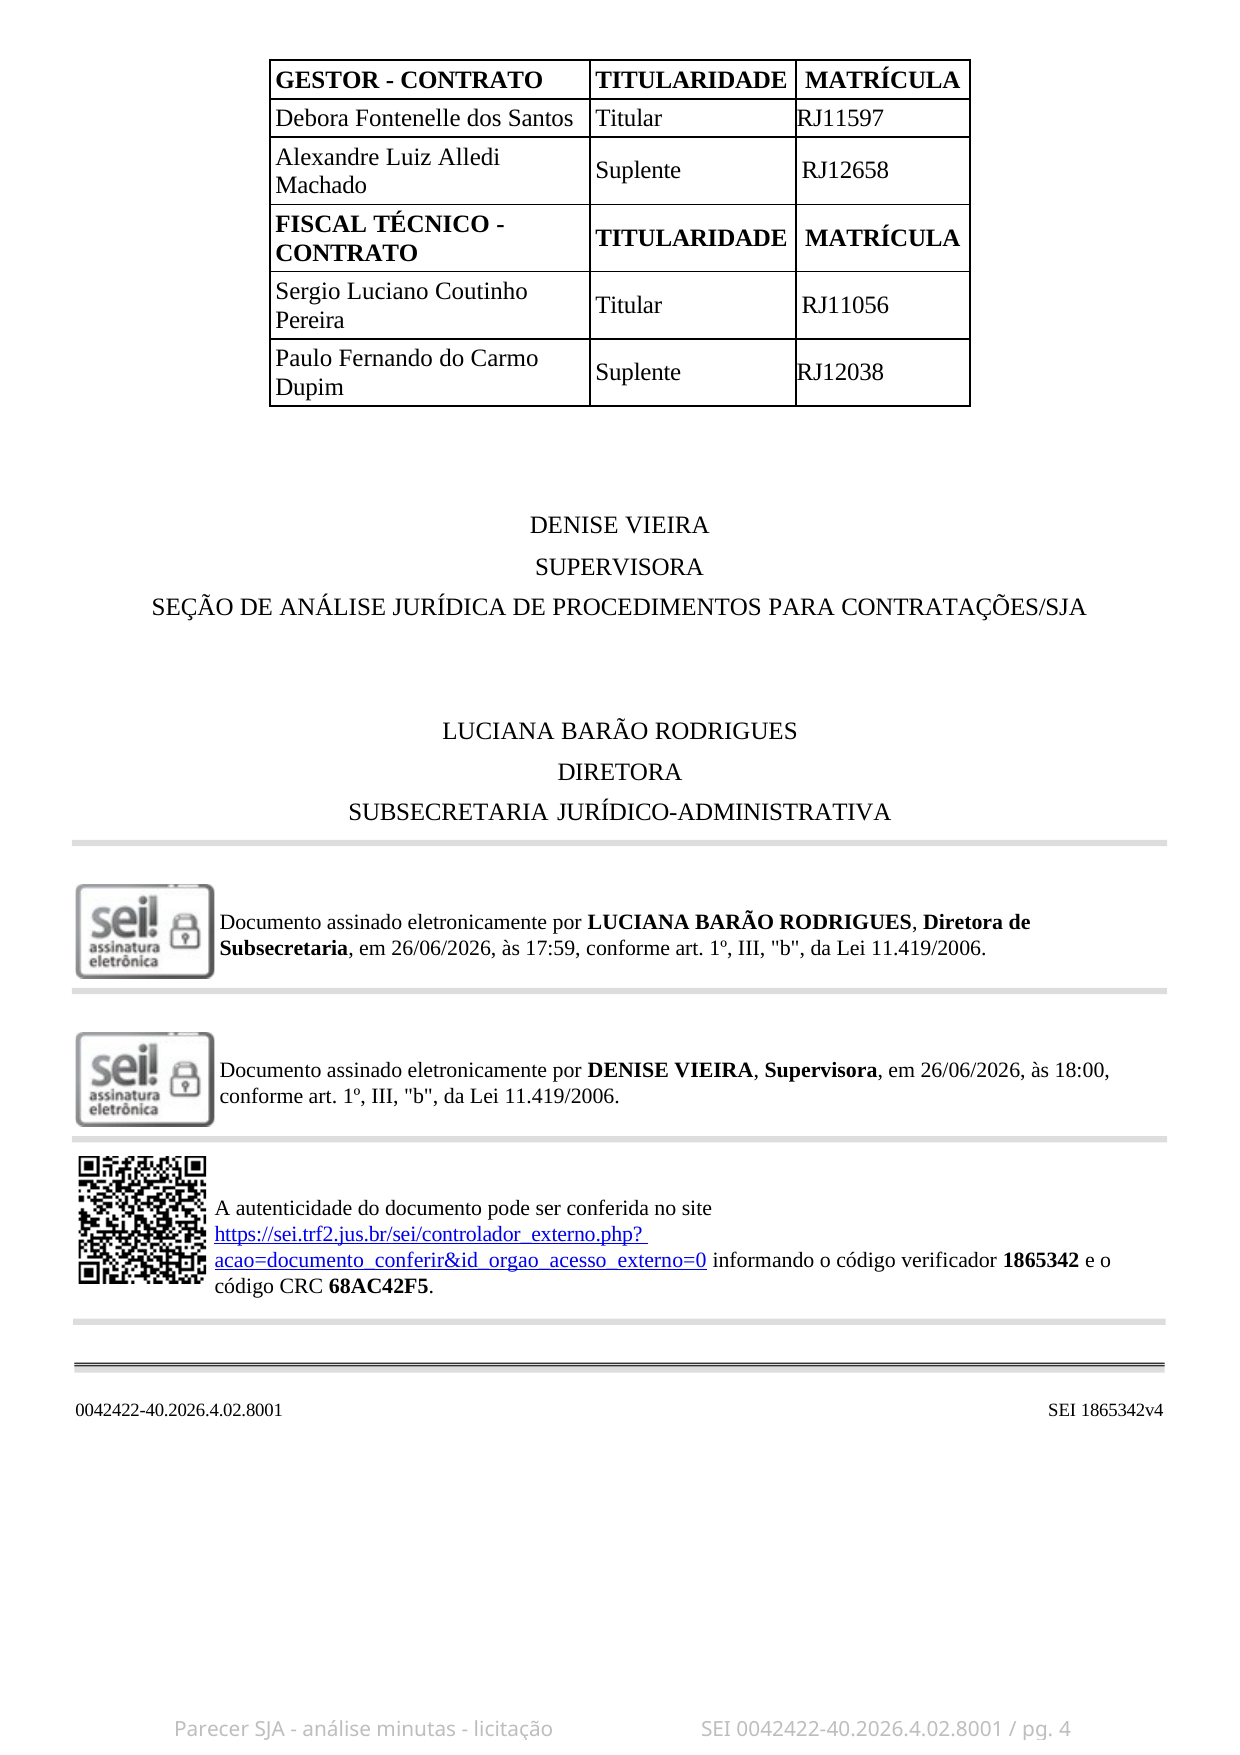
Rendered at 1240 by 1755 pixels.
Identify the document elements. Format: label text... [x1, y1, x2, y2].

table_cell RJ12658 [797, 138, 969, 203]
text Documento assinado eletronicamente por DENISE VIEIRA, Supervisora, em 26/06/2026, às 18:00, conforme art. 1º, III, "b", da Lei 11.419/2006. [219, 1057, 1181, 1108]
table_header MATRÍCULA [797, 61, 969, 98]
text SEÇÃO DE ANÁLISE JURÍDICA DE PROCEDIMENTOS PARA CONTRATAÇÕES/SJA [118, 593, 1120, 621]
table_cell Debora Fontenelle dos Santos [271, 100, 589, 136]
table_cell RJ12038 [797, 340, 969, 405]
table_cell Suplente [591, 340, 795, 405]
table_cell Sergio Luciano Coutinho Pereira [271, 272, 589, 338]
table_cell Paulo Fernando do Carmo Dupim [271, 340, 589, 405]
table_cell Titular [591, 272, 795, 338]
text SUBSECRETARIA JURÍDICO-ADMINISTRATIVA [118, 798, 1121, 827]
table_cell MATRÍCULA [797, 205, 969, 271]
table_header TITULARIDADE [591, 61, 795, 98]
table_cell RJ11056 [797, 272, 969, 338]
table_cell FISCAL TÉCNICO - CONTRATO [271, 205, 589, 271]
text LUCIANA BARÃO RODRIGUES DIRETORA [420, 716, 819, 786]
table_cell RJ11597 [797, 100, 969, 136]
text 0042422-40.2026.4.02.8001 SEI 1865342v4 [59, 1399, 1180, 1421]
table_cell Suplente [591, 138, 795, 203]
text A autenticidade do documento pode ser conferida no site https://sei.trf2.jus.br/sei/controlador_externo.php? acao=documento_conferir&id_orgao_acesso_externo=0 informando o código verificador 1865342 e o código CRC 68AC42F5. [214, 1195, 1134, 1298]
table_cell Alexandre Luiz Alledi Machado [271, 138, 589, 203]
table_cell TITULARIDADE [591, 205, 795, 271]
table_header GESTOR - CONTRATO [271, 61, 589, 98]
text Documento assinado eletronicamente por LUCIANA BARÃO RODRIGUES, Diretora de Subsecretaria, em 26/06/2026, às 17:59, conforme art. 1º, III, "b", da Lei 11.419/2006. [219, 909, 1155, 960]
text DENISE VIEIRA SUPERVISORA [448, 511, 791, 580]
table_cell Titular [591, 100, 795, 136]
